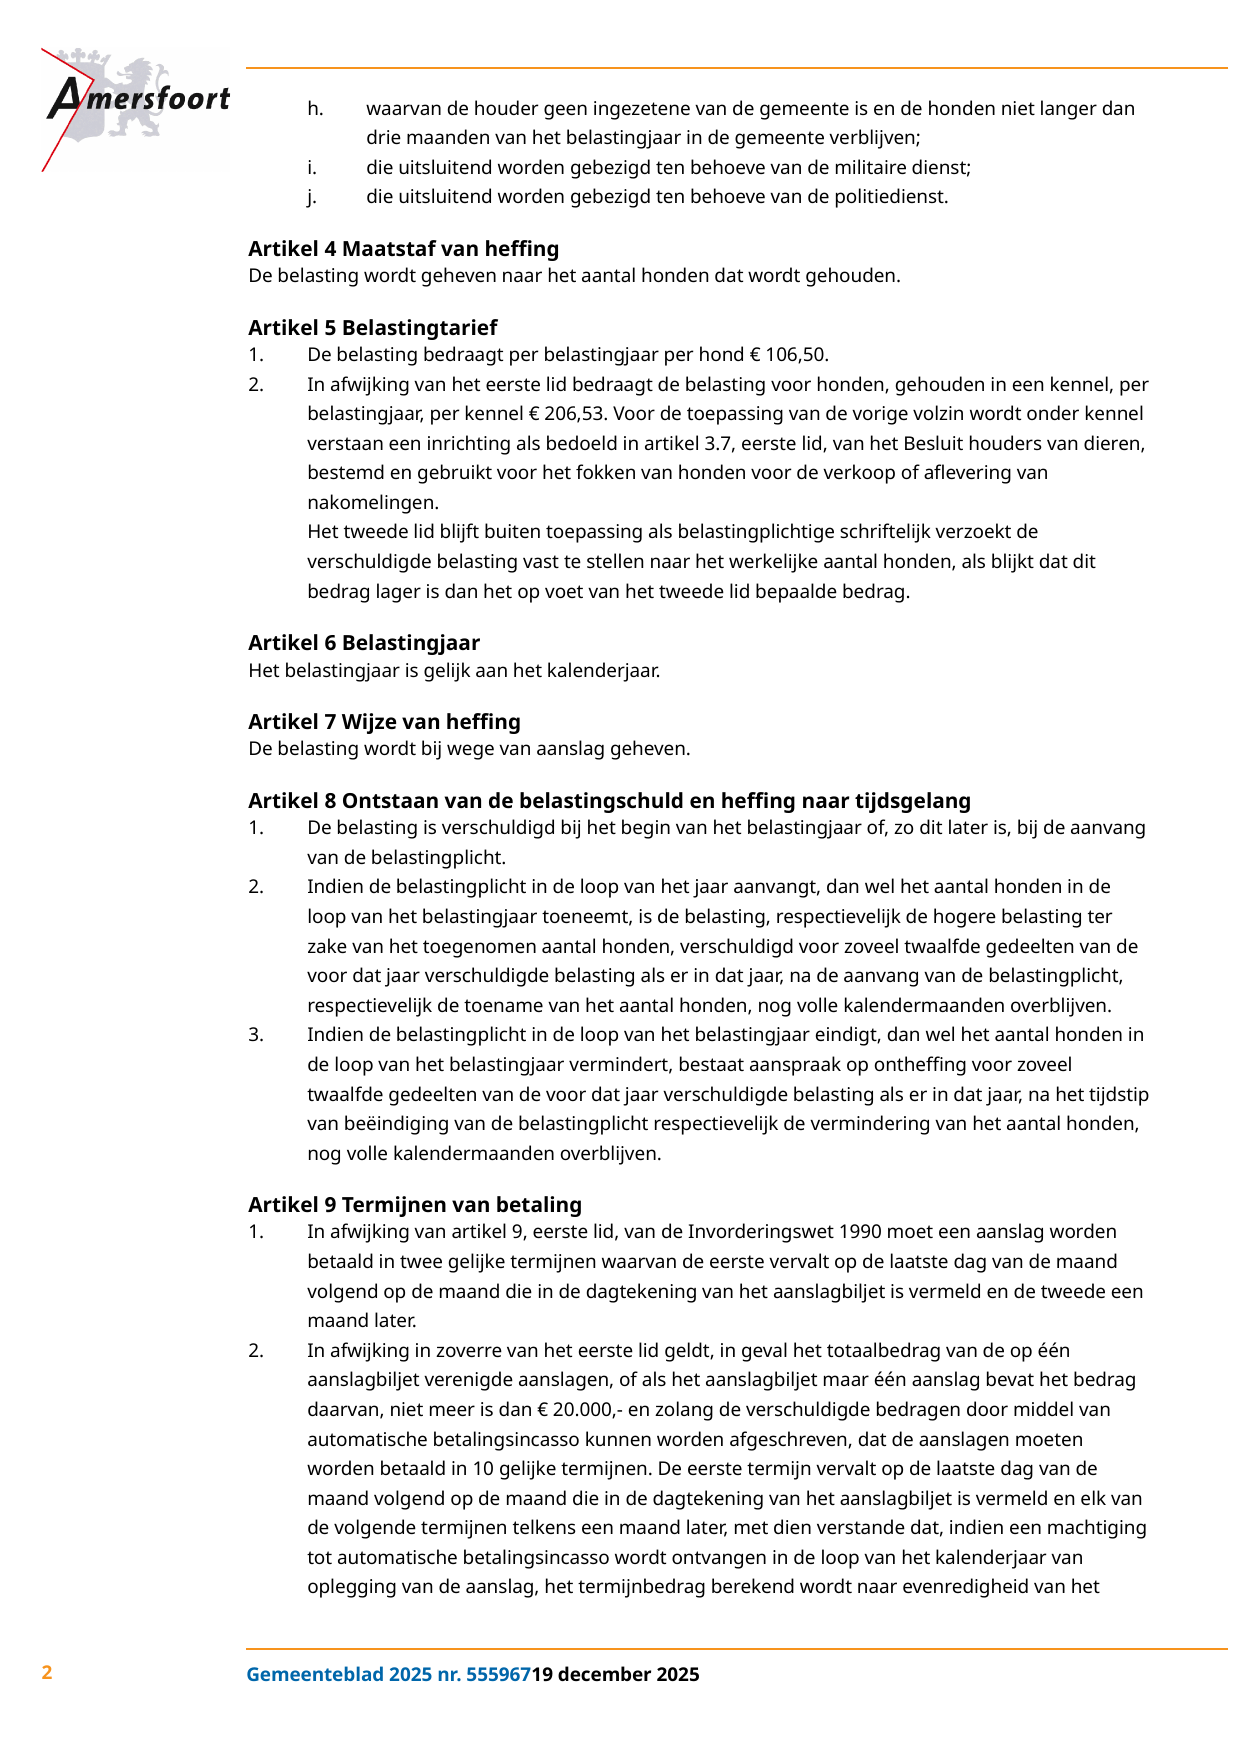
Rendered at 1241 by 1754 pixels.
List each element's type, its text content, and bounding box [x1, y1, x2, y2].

list Indien de belastingplicht in de loop van het belastingjaar eindigt, dan wel het aantal honden in de loop van het belastingjaar vermindert, bestaat aanspraak op ontheffing voor zoveel twaalfde gedeelten van de voor dat jaar verschuldigde belasting als er in dat jaar, na het tijdstip van beëindiging van de belastingplicht respectievelijk de vermindering van het aantal honden, nog volle kalendermaanden overblijven. [248, 1022, 1152, 1166]
text Artikel 6 Belastingjaar [248, 628, 1152, 657]
list De belasting is verschuldigd bij het begin van het belastingjaar of, zo dit later is, bij de aanvang van de belastingplicht. [248, 814, 1152, 870]
text Artikel 8 Ontstaan van de belastingschuld en heffing naar tijdsgelang [248, 786, 1152, 814]
text Artikel 9 Termijnen van betaling [248, 1190, 1152, 1219]
picture [41, 47, 231, 172]
text De belasting wordt geheven naar het aantal honden dat wordt gehouden. [248, 262, 1152, 288]
list In afwijking van het eerste lid bedraagt de belasting voor honden, gehouden in een kennel, per belastingjaar, per kennel € 206,53. Voor de toepassing van de vorige volzin wordt onder kennel verstaan een inrichting als bedoeld in artikel 3.7, eerste lid, van het Besluit houders van dieren, bestemd en gebruikt voor het fokken van honden voor de verkoop of aflevering van nakomelingen. [248, 371, 1152, 515]
list Het tweede lid blijft buiten toepassing als belastingplichtige schriftelijk verzoekt de verschuldigde belasting vast te stellen naar het werkelijke aantal honden, als blijkt dat dit bedrag lager is dan het op voet van het tweede lid bepaalde bedrag. [248, 519, 1152, 604]
text Artikel 4 Maatstaf van heffing [248, 234, 1152, 262]
list In afwijking van artikel 9, eerste lid, van de Invorderingswet 1990 moet een aanslag worden betaald in twee gelijke termijnen waarvan de eerste vervalt op de laatste dag van de maand volgend op de maand die in de dagtekening van het aanslagbiljet is vermeld en de tweede een maand later. [248, 1219, 1152, 1333]
list waarvan de houder geen ingezetene van de gemeente is en de honden niet langer dan drie maanden van het belastingjaar in de gemeente verblijven; [307, 95, 1152, 150]
text De belasting wordt bij wege van aanslag geheven. [248, 736, 1152, 761]
text Artikel 7 Wijze van heffing [248, 707, 1152, 736]
list Indien de belastingplicht in de loop van het jaar aanvangt, dan wel het aantal honden in de loop van het belastingjaar toeneemt, is de belasting, respectievelijk de hogere belasting ter zake van het toegenomen aantal honden, verschuldigd voor zoveel twaalfde gedeelten van de voor dat jaar verschuldigde belasting als er in dat jaar, na de aanvang van de belastingplicht, respectievelijk de toename van het aantal honden, nog volle kalendermaanden overblijven. [248, 874, 1152, 1018]
list die uitsluitend worden gebezigd ten behoeve van de politiedienst. [307, 183, 1152, 209]
text Het belastingjaar is gelijk aan het kalenderjaar. [248, 657, 1152, 682]
list die uitsluitend worden gebezigd ten behoeve van de militaire dienst; [307, 154, 1152, 180]
list De belasting bedraagt per belastingjaar per hond € 106,50. [248, 341, 1152, 367]
list In afwijking in zoverre van het eerste lid geldt, in geval het totaalbedrag van de op één aanslagbiljet verenigde aanslagen, of als het aanslagbiljet maar één aanslag bevat het bedrag daarvan, niet meer is dan € 20.000,- en zolang de verschuldigde bedragen door middel van automatische betalingsincasso kunnen worden afgeschreven, dat de aanslagen moeten worden betaald in 10 gelijke termijnen. De eerste termijn vervalt op de laatste dag van de maand volgend op de maand die in de dagtekening van het aanslagbiljet is vermeld en elk van de volgende termijnen telkens een maand later, met dien verstande dat, indien een machtiging tot automatische betalingsincasso wordt ontvangen in de loop van het kalenderjaar van oplegging van de aanslag, het termijnbedrag berekend wordt naar evenredigheid van het [248, 1337, 1152, 1599]
text Artikel 5 Belastingtarief [248, 313, 1152, 341]
